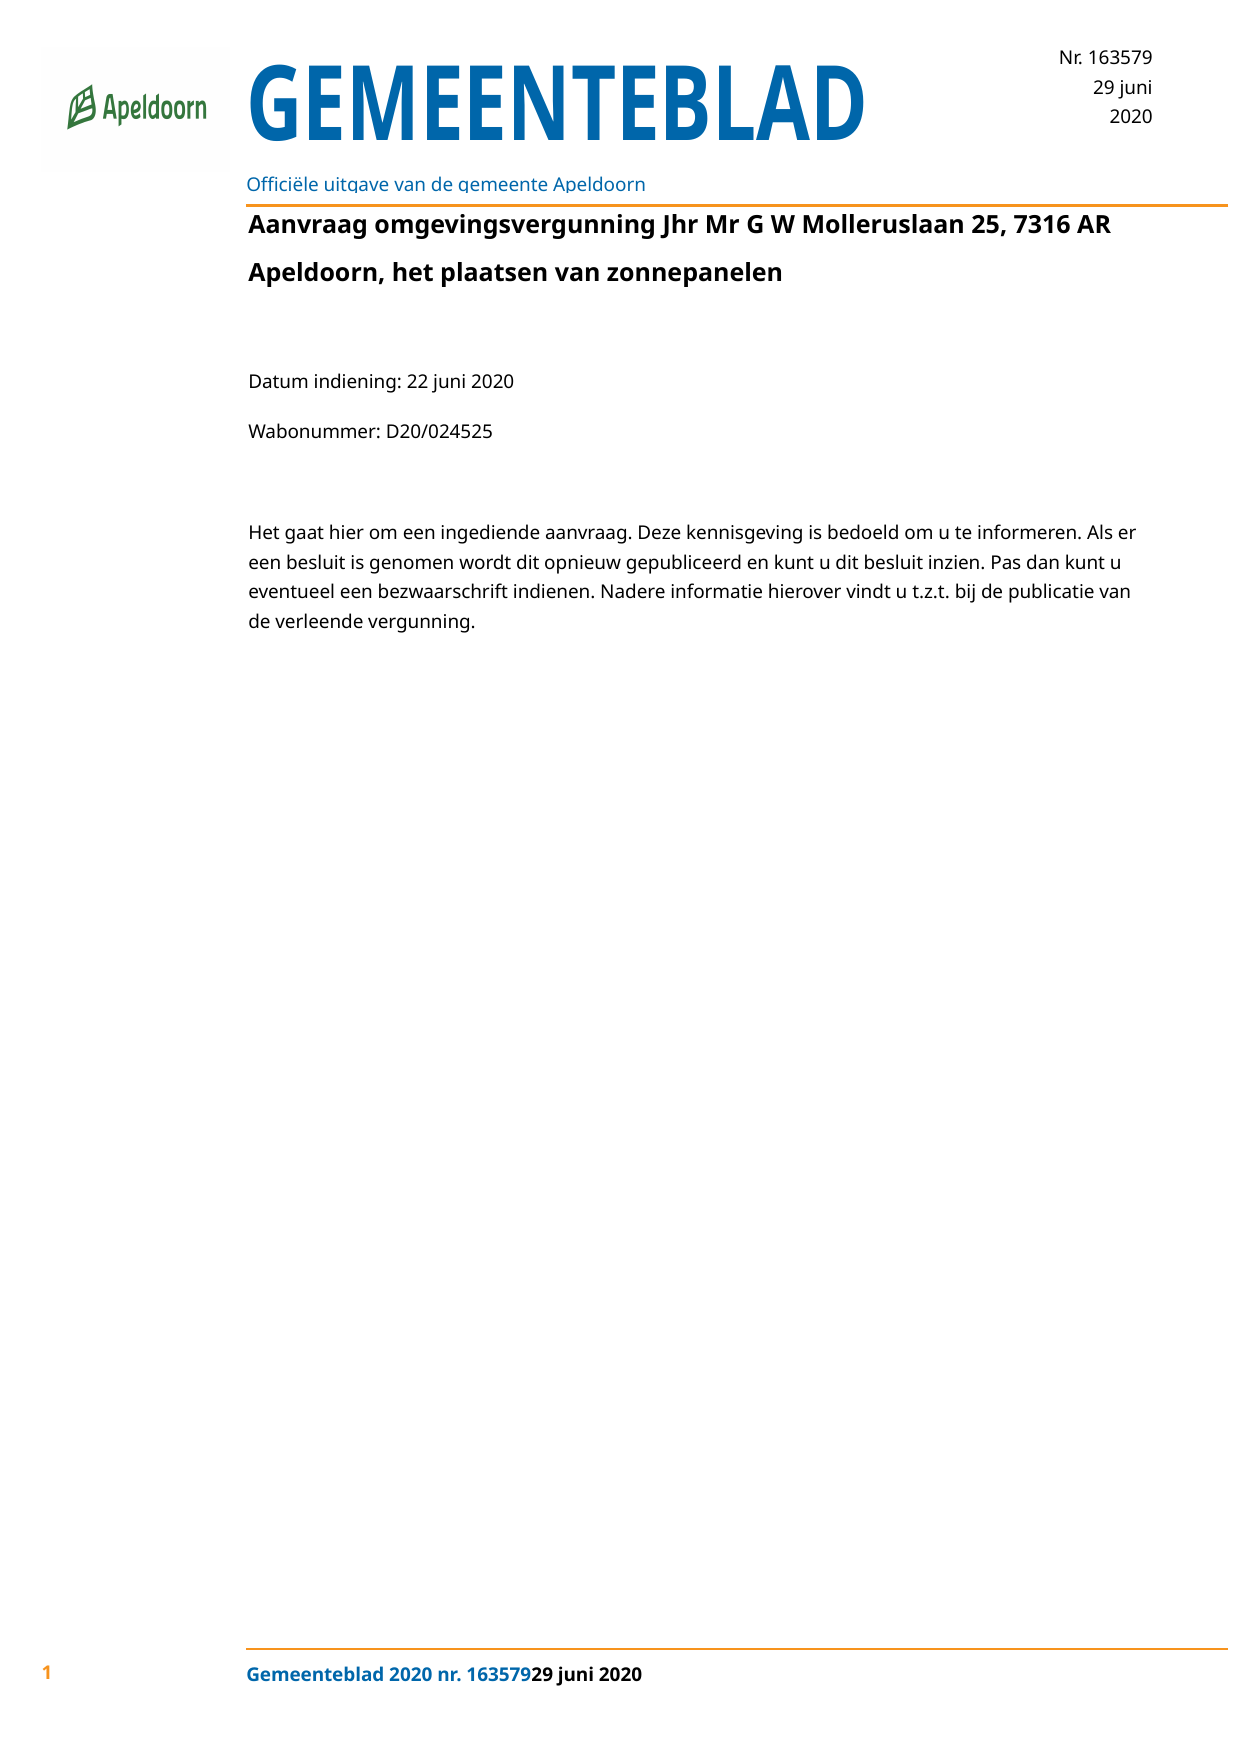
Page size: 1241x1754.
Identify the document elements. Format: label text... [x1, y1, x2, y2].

text Het gaat hier om een ingediende aanvraag. Deze kennisgeving is bedoeld om u te informeren. Als er een besluit is genomen wordt dit opnieuw gepubliceerd en kunt u dit besluit inzien. Pas dan kunt u eventueel een bezwaarschrift indienen. Nadere informatie hierover vindt u t.z.t. bij de publicatie van de verleende vergunning. [248, 519, 1152, 634]
text Wabonummer: D20/024525 [248, 419, 1152, 444]
text Datum indiening: 22 juni 2020 [248, 368, 1152, 394]
picture [41, 47, 231, 172]
text Aanvraag omgevingsvergunning Jhr Mr G W Molleruslaan 25, 7316 AR Apeldoorn, het plaatsen van zonnepanelen [248, 207, 1152, 288]
